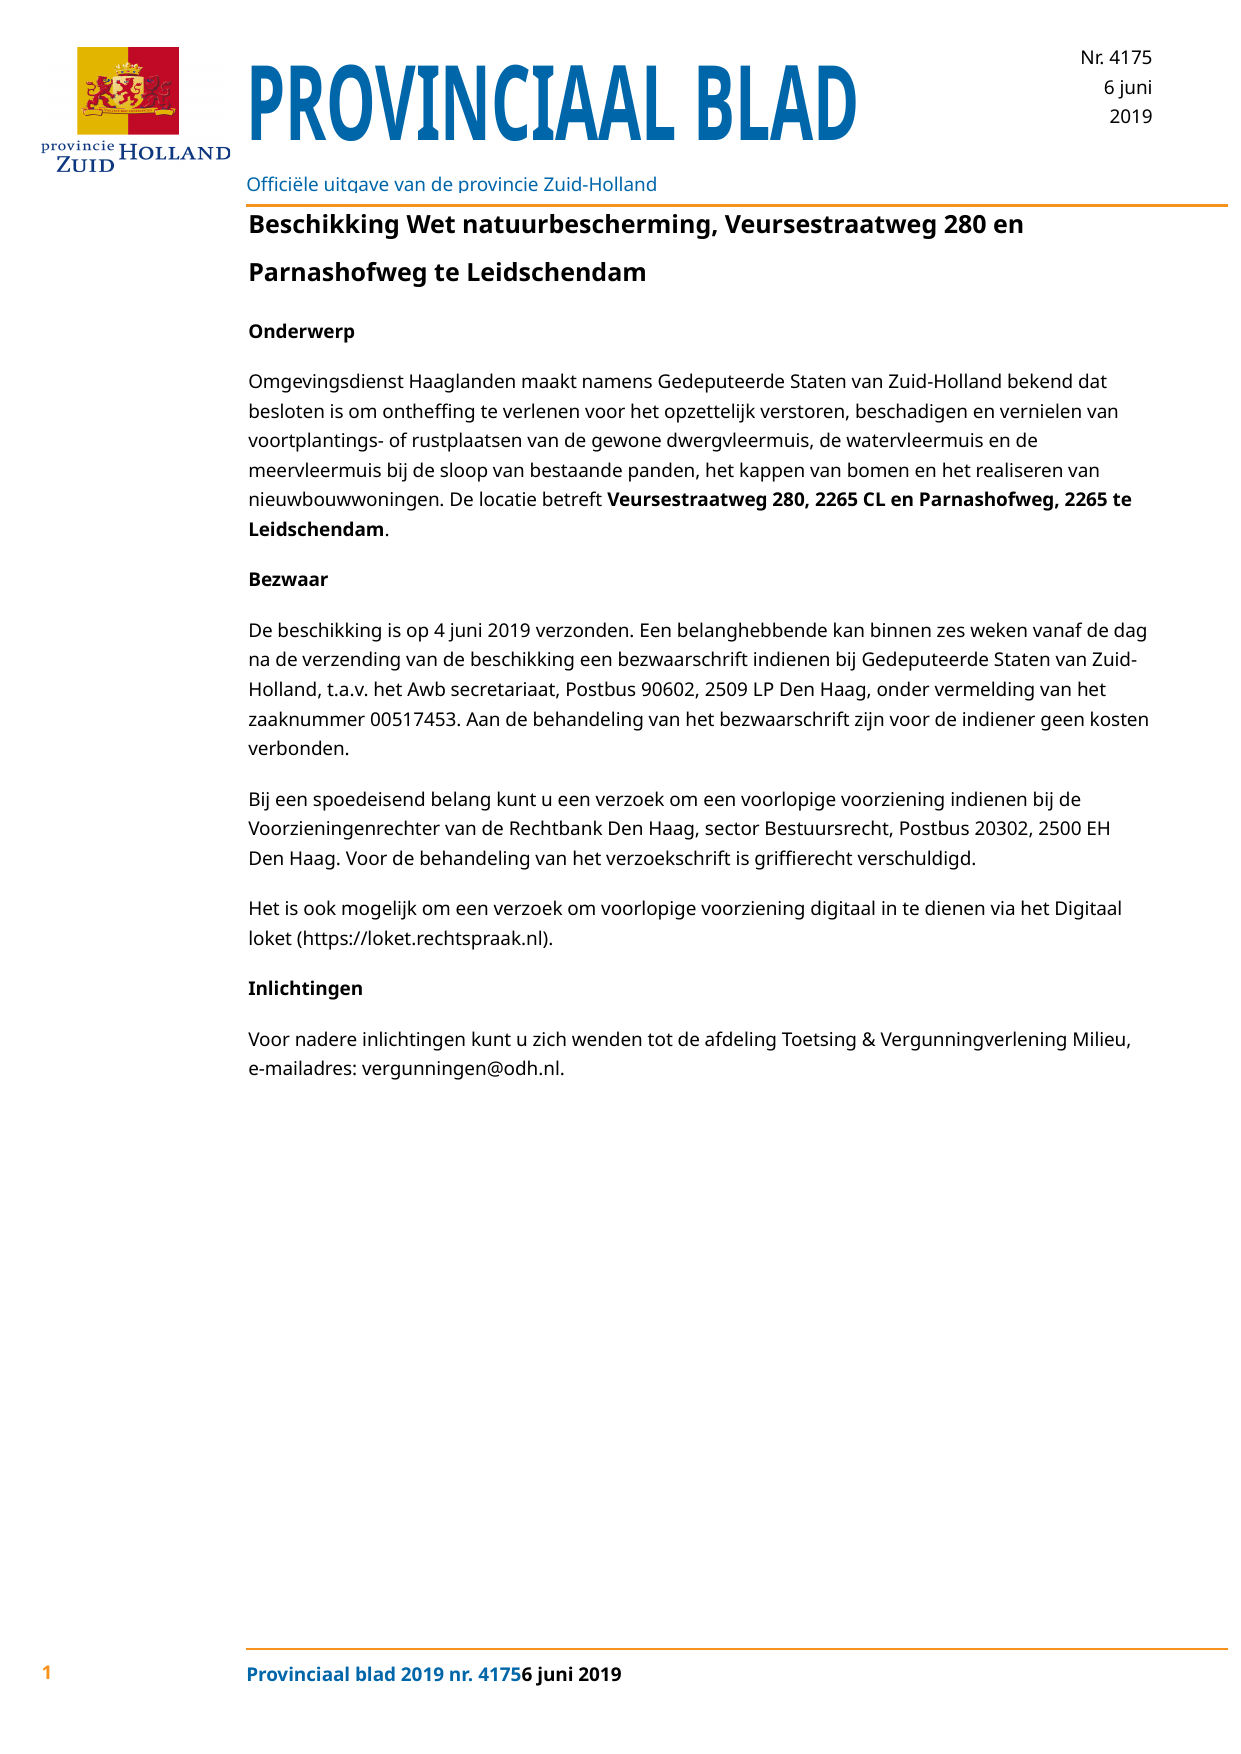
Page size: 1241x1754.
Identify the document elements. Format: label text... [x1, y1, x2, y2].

text Omgevingsdienst Haaglanden maakt namens Gedeputeerde Staten van Zuid-Holland bekend dat besloten is om ontheffing te verlenen voor het opzettelijk verstoren, beschadigen en vernielen van voortplantings- of rustplaatsen van de gewone dwergvleermuis, de watervleermuis en de meervleermuis bij de sloop van bestaande panden, het kappen van bomen en het realiseren van nieuwbouwwoningen. De locatie betreft Veursestraatweg 280, 2265 CL en Parnashofweg, 2265 te Leidschendam. [248, 368, 1152, 542]
text De beschikking is op 4 juni 2019 verzonden. Een belanghebbende kan binnen zes weken vanaf de dag na de verzending van de beschikking een bezwaarschrift indienen bij Gedeputeerde Staten van Zuid-Holland, t.a.v. het Awb secretariaat, Postbus 90602, 2509 LP Den Haag, onder vermelding van het zaaknummer 00517453. Aan de behandeling van het bezwaarschrift zijn voor de indiener geen kosten verbonden. [248, 617, 1152, 761]
text Voor nadere inlichtingen kunt u zich wenden tot de afdeling Toetsing & Vergunningverlening Milieu, e-mailadres: vergunningen@odh.nl. [248, 1026, 1152, 1081]
text Inlichtingen [248, 975, 1152, 1001]
text Beschikking Wet natuurbescherming, Veursestraatweg 280 en Parnashofweg te Leidschendam [248, 207, 1152, 288]
text Het is ook mogelijk om een verzoek om voorlopige voorziening digitaal in te dienen via het Digitaal loket (https://loket.rechtspraak.nl). [248, 895, 1152, 951]
picture [41, 47, 231, 172]
text Onderwerp [248, 318, 1152, 344]
text Bij een spoedeisend belang kunt u een verzoek om een voorlopige voorziening indienen bij de Voorzieningenrechter van de Rechtbank Den Haag, sector Bestuursrecht, Postbus 20302, 2500 EH Den Haag. Voor de behandeling van het verzoekschrift is griffierecht verschuldigd. [248, 786, 1152, 871]
text Bezwaar [248, 567, 1152, 592]
